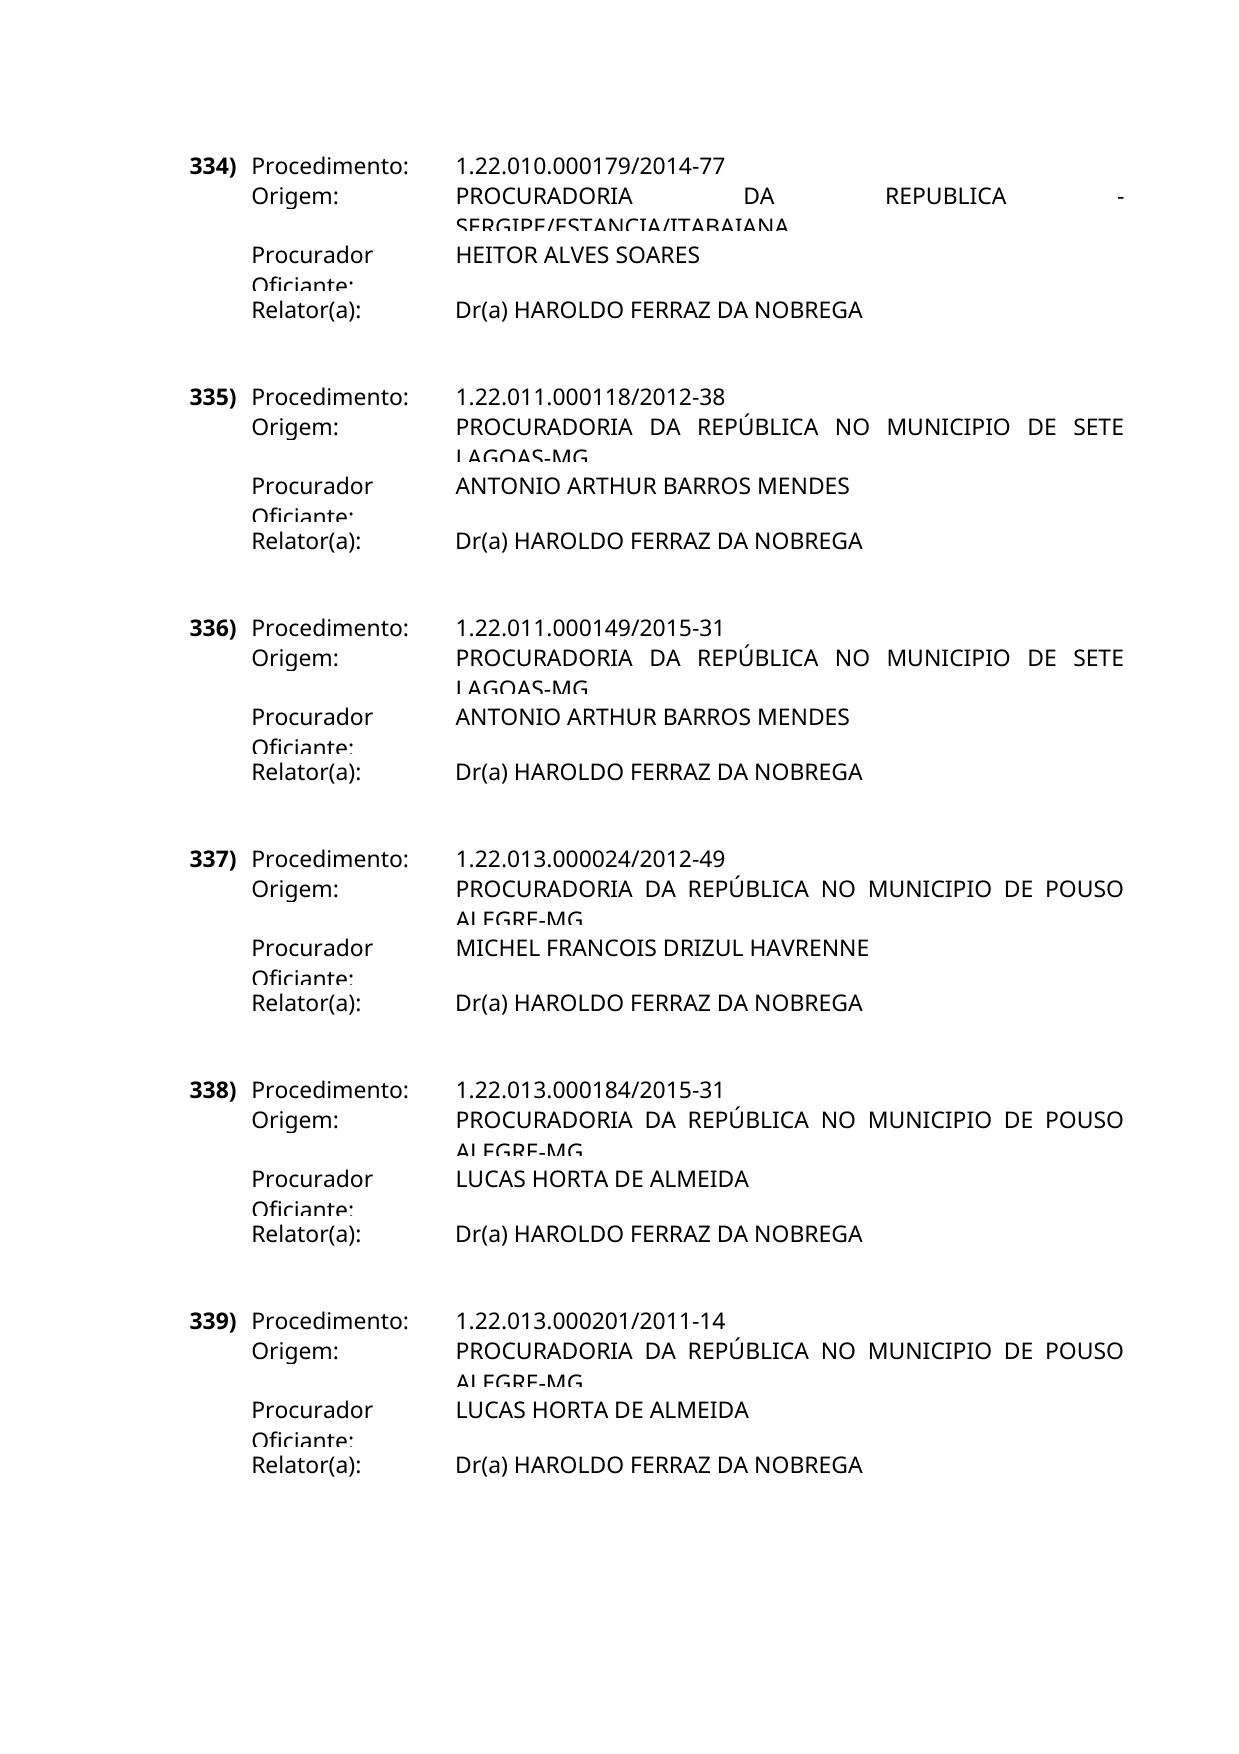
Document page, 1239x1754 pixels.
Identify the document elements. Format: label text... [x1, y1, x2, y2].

table_cell [0, 843, 189, 872]
table_cell [1125, 924, 1239, 932]
table_cell [1125, 987, 1239, 1017]
table_cell [0, 786, 189, 843]
table_cell [1125, 1248, 1239, 1305]
table_cell [0, 873, 189, 902]
table_cell PROCURADORIA DA REPUBLICA - SERGIPE/ESTANCIA/ITABAIANA [455, 180, 1124, 231]
table_cell [0, 671, 189, 693]
table_cell Procurador Oficiante: [251, 1394, 455, 1446]
table_cell 1.22.011.000118/2012-38 [455, 381, 1124, 409]
table_cell [189, 470, 251, 521]
table_cell [189, 642, 251, 671]
table_cell Procedimento: [251, 381, 455, 409]
table_cell [251, 924, 455, 932]
table_cell [1125, 231, 1239, 238]
table_cell 339) [189, 1305, 251, 1334]
table_cell [0, 209, 189, 231]
table_header Dr(a) HAROLDO FERRAZ DA NOBREGA [455, 1449, 1122, 1478]
table_cell [455, 1248, 1124, 1305]
table_cell [0, 701, 189, 752]
table_header Relator(a): [251, 756, 455, 785]
table_cell [189, 902, 251, 924]
table_cell 336) [189, 612, 251, 641]
table_cell [189, 180, 251, 208]
table_cell [0, 1364, 189, 1386]
table_cell [189, 1163, 251, 1214]
table_cell PROCURADORIA DA REPÚBLICA NO MUNICIPIO DE POUSO ALEGRE-MG [455, 1335, 1124, 1386]
table_cell 334) [189, 150, 251, 178]
table_cell [251, 1017, 455, 1074]
table_cell [0, 1218, 189, 1248]
table_cell Procedimento: [251, 843, 455, 872]
table_cell [0, 324, 189, 381]
table_cell Procedimento: [251, 612, 455, 641]
table_cell [1125, 642, 1239, 671]
table_cell [189, 555, 251, 612]
table_cell [189, 324, 251, 381]
table_cell [189, 671, 251, 693]
table_cell Procedimento: [251, 150, 455, 178]
table_header Dr(a) HAROLDO FERRAZ DA NOBREGA [455, 294, 1122, 323]
table_cell [1125, 1449, 1239, 1479]
table_header Relator(a): [251, 987, 455, 1016]
table_cell [1125, 1163, 1239, 1214]
table_cell [189, 1335, 251, 1364]
table_cell [455, 924, 1124, 932]
table_cell ANTONIO ARTHUR BARROS MENDES [455, 470, 1124, 521]
table_cell [1125, 470, 1239, 521]
table_cell [0, 231, 189, 238]
table_cell [0, 470, 189, 521]
table_header [0, 0, 189, 150]
table_cell [189, 1155, 251, 1163]
table_cell [251, 440, 455, 462]
table_cell [251, 209, 455, 231]
table_cell [1125, 701, 1239, 752]
table_cell 337) [189, 843, 251, 872]
table_cell [251, 1248, 455, 1305]
table_header [251, 0, 455, 150]
table_header Relator(a): [251, 525, 455, 554]
table_cell [1125, 756, 1239, 786]
table_cell Procurador Oficiante: [251, 239, 455, 291]
table_cell 1.22.013.000024/2012-49 [455, 843, 1124, 872]
table_cell [189, 462, 251, 469]
table_cell [0, 756, 189, 786]
table_cell [189, 1449, 251, 1479]
table_cell [1125, 324, 1239, 381]
table_cell [455, 693, 1124, 701]
table_cell [1125, 209, 1239, 231]
table_cell [189, 701, 251, 752]
table_cell [1125, 786, 1239, 843]
table_cell Procurador Oficiante: [251, 1163, 455, 1215]
table_cell [1125, 843, 1239, 872]
table_cell [251, 786, 455, 843]
table_cell [455, 231, 1124, 238]
table_cell [455, 555, 1124, 612]
table_cell [0, 932, 189, 983]
table_cell LUCAS HORTA DE ALMEIDA [455, 1163, 1124, 1214]
table_cell Origem: [251, 642, 455, 671]
table_cell [189, 239, 251, 289]
table_cell [189, 231, 251, 238]
table_cell [0, 1335, 189, 1364]
table_cell [1125, 671, 1239, 693]
table_cell [251, 1155, 455, 1163]
table_header Relator(a): [251, 294, 455, 323]
table_cell [0, 642, 189, 671]
table_cell [1125, 1335, 1239, 1364]
table_cell [1125, 902, 1239, 924]
table_cell [455, 1155, 1124, 1163]
table_cell [1125, 1104, 1239, 1133]
table_header [189, 0, 251, 150]
table_cell [251, 1364, 455, 1386]
table_cell Origem: [251, 180, 455, 208]
table_cell [189, 1248, 251, 1305]
table_cell Procurador Oficiante: [251, 701, 455, 753]
table_cell [189, 1394, 251, 1445]
table_header Dr(a) HAROLDO FERRAZ DA NOBREGA [455, 1218, 1122, 1247]
table_cell [189, 873, 251, 902]
table_cell Procedimento: [251, 1305, 455, 1334]
table_header Dr(a) HAROLDO FERRAZ DA NOBREGA [455, 525, 1122, 554]
table_cell [251, 555, 455, 612]
table_cell [0, 1133, 189, 1155]
table_header Dr(a) HAROLDO FERRAZ DA NOBREGA [455, 756, 1122, 785]
table_cell [0, 294, 189, 324]
table_cell Procurador Oficiante: [251, 470, 455, 522]
table_cell [1125, 462, 1239, 469]
table_cell 1.22.011.000149/2015-31 [455, 612, 1124, 641]
table_cell [189, 756, 251, 786]
table_cell ANTONIO ARTHUR BARROS MENDES [455, 701, 1124, 752]
table_cell [251, 1133, 455, 1155]
table_cell [0, 1248, 189, 1305]
table_cell [251, 231, 455, 238]
table_cell [455, 1386, 1124, 1394]
table_cell [189, 924, 251, 932]
table_cell [1125, 1305, 1239, 1334]
table_cell PROCURADORIA DA REPÚBLICA NO MUNICIPIO DE SETE LAGOAS-MG [455, 411, 1124, 462]
table_cell [0, 239, 189, 289]
table_cell [0, 1386, 189, 1394]
table_cell [0, 1305, 189, 1334]
table_cell [189, 1218, 251, 1248]
table_cell [251, 693, 455, 701]
table_cell [0, 1104, 189, 1133]
table_cell [455, 324, 1124, 381]
table_cell [0, 924, 189, 932]
table_cell PROCURADORIA DA REPÚBLICA NO MUNICIPIO DE POUSO ALEGRE-MG [455, 1104, 1124, 1155]
table_cell [1125, 1386, 1239, 1394]
table_cell [189, 932, 251, 983]
table_header Relator(a): [251, 1449, 455, 1478]
table_cell [1125, 1133, 1239, 1155]
table_cell [1125, 873, 1239, 902]
table_cell [189, 440, 251, 462]
table_cell [1125, 612, 1239, 641]
table_cell [1125, 555, 1239, 612]
table_cell [189, 1364, 251, 1386]
table_cell [189, 411, 251, 439]
table_cell [0, 1394, 189, 1445]
table_cell [189, 693, 251, 701]
table_cell [0, 1163, 189, 1214]
table_cell Origem: [251, 411, 455, 439]
table_cell 1.22.010.000179/2014-77 [455, 150, 1124, 178]
table_cell [1125, 1074, 1239, 1103]
table_cell [0, 1074, 189, 1103]
table_cell [1125, 411, 1239, 439]
table_cell Origem: [251, 1104, 455, 1133]
table_cell [189, 1104, 251, 1133]
table_cell Procedimento: [251, 1074, 455, 1103]
table_cell [0, 381, 189, 409]
table_cell [1125, 693, 1239, 701]
table_cell PROCURADORIA DA REPÚBLICA NO MUNICIPIO DE SETE LAGOAS-MG [455, 642, 1124, 693]
table_cell [189, 987, 251, 1017]
table_cell [0, 902, 189, 924]
table_cell [455, 462, 1124, 469]
table_cell [455, 786, 1124, 843]
table_cell [1125, 180, 1239, 208]
table_cell [0, 1017, 189, 1074]
table_cell [0, 987, 189, 1017]
table_cell PROCURADORIA DA REPÚBLICA NO MUNICIPIO DE POUSO ALEGRE-MG [455, 873, 1124, 924]
table_cell [0, 1155, 189, 1163]
table_cell [1125, 150, 1239, 178]
table_cell [0, 440, 189, 462]
table_cell [1125, 1017, 1239, 1074]
table_cell [1125, 932, 1239, 983]
table_cell [455, 1017, 1124, 1074]
table_cell MICHEL FRANCOIS DRIZUL HAVRENNE [455, 932, 1124, 983]
table_cell Procurador Oficiante: [251, 932, 455, 984]
table_cell [0, 1449, 189, 1479]
table_cell [1125, 440, 1239, 462]
table_cell Origem: [251, 873, 455, 902]
table_cell [1125, 1394, 1239, 1445]
table_cell [0, 180, 189, 208]
table_cell 335) [189, 381, 251, 409]
table_cell [189, 209, 251, 231]
table_cell [0, 525, 189, 555]
table_cell [251, 902, 455, 924]
table_cell [189, 525, 251, 555]
table_cell [0, 612, 189, 641]
table_cell 1.22.013.000184/2015-31 [455, 1074, 1124, 1103]
table_cell [0, 462, 189, 469]
table_cell [0, 411, 189, 439]
table_cell [189, 1133, 251, 1155]
table_header [455, 0, 1124, 150]
table_cell [1125, 1364, 1239, 1386]
table_cell LUCAS HORTA DE ALMEIDA [455, 1394, 1124, 1445]
table_cell [251, 462, 455, 469]
table_cell 338) [189, 1074, 251, 1103]
table_cell [189, 786, 251, 843]
table_cell [251, 671, 455, 693]
table_header [1125, 0, 1239, 150]
table_cell [189, 1386, 251, 1394]
table_cell [0, 693, 189, 701]
table_cell 1.22.013.000201/2011-14 [455, 1305, 1124, 1334]
table_cell HEITOR ALVES SOARES [455, 239, 1124, 289]
table_header Relator(a): [251, 1218, 455, 1247]
table_header Dr(a) HAROLDO FERRAZ DA NOBREGA [455, 987, 1122, 1016]
table_cell [1125, 1218, 1239, 1248]
table_cell [251, 1386, 455, 1394]
table_cell Origem: [251, 1335, 455, 1364]
table_cell [0, 555, 189, 612]
table_cell [1125, 239, 1239, 289]
table_cell [1125, 1155, 1239, 1163]
table_cell [251, 324, 455, 381]
table_cell [189, 1017, 251, 1074]
table_cell [189, 294, 251, 324]
table_cell [1125, 525, 1239, 555]
table_cell [0, 150, 189, 178]
table_cell [1125, 381, 1239, 409]
table_cell [1125, 294, 1239, 324]
